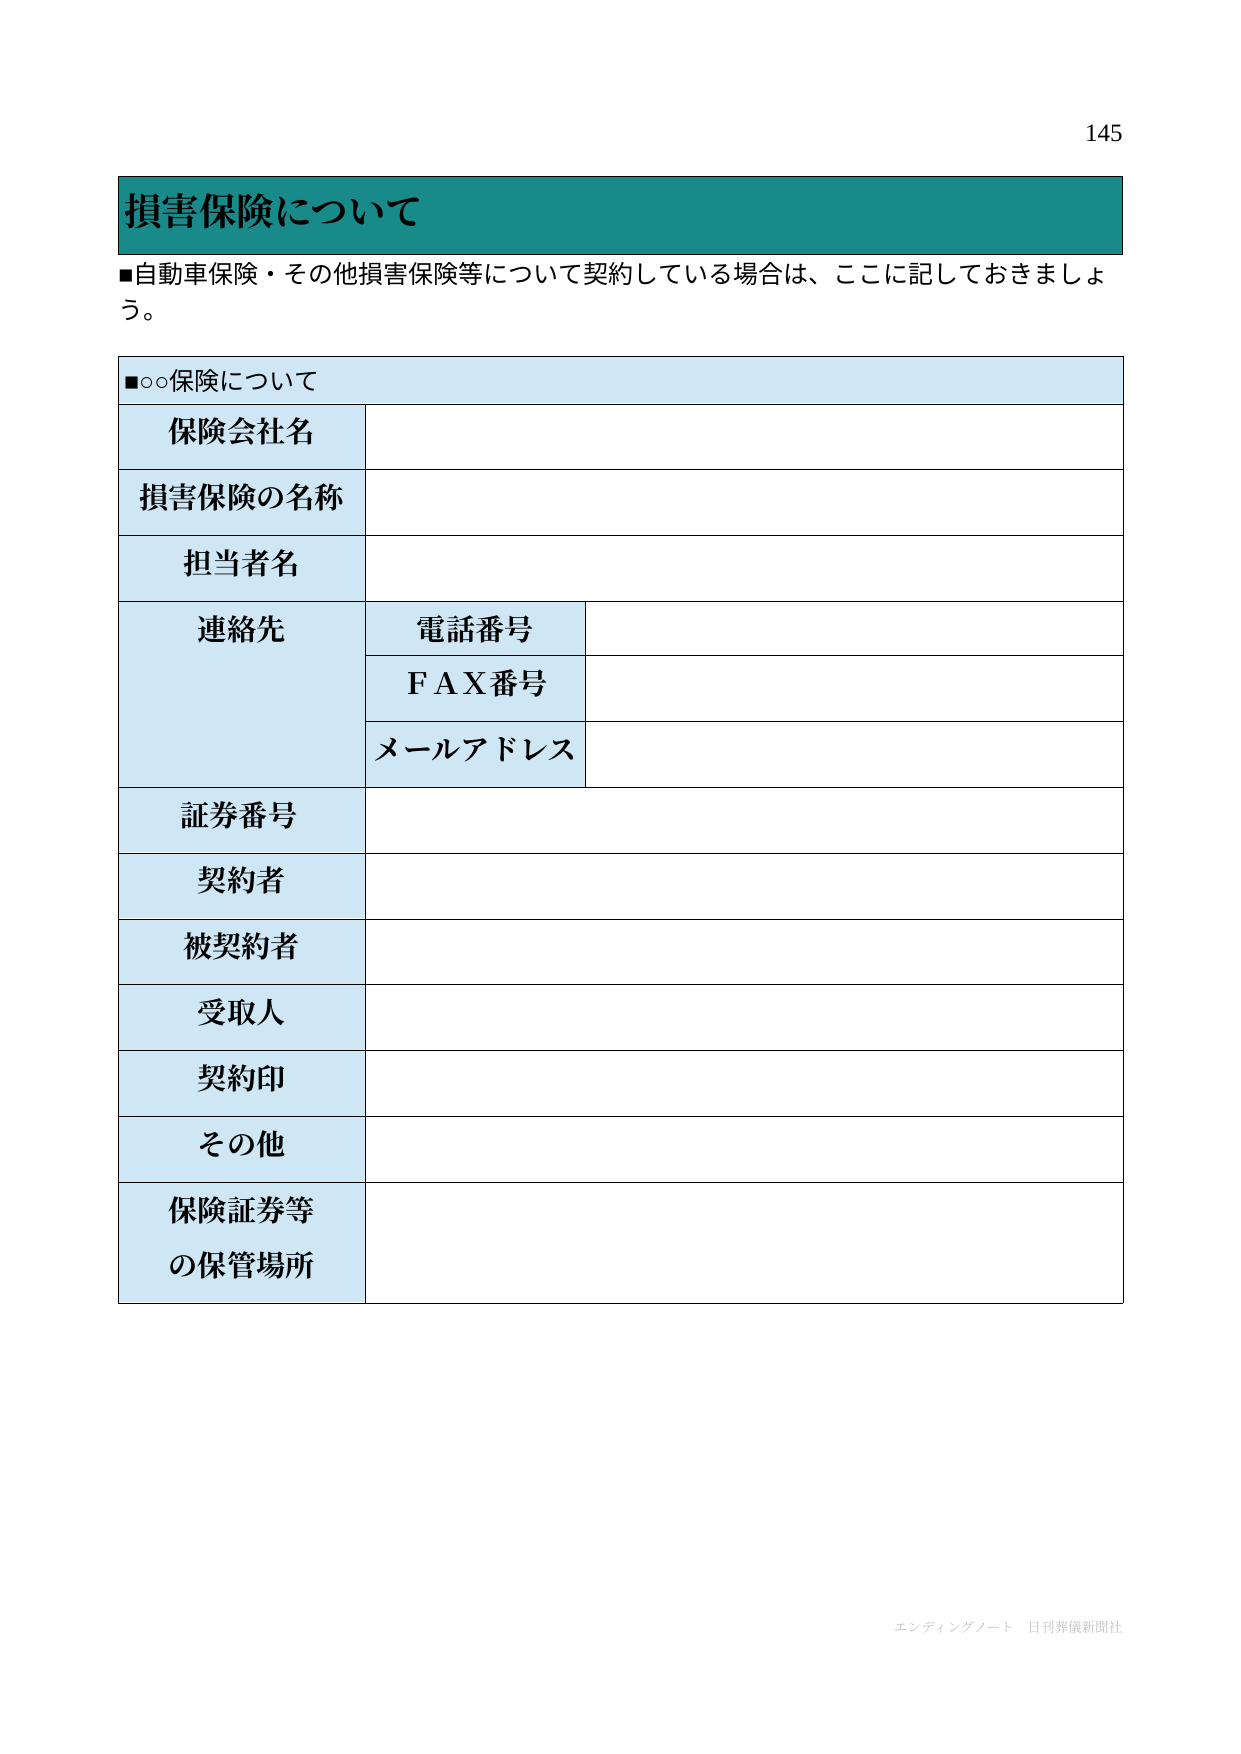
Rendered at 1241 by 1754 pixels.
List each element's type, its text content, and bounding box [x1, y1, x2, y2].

table_cell [366, 1051, 1123, 1116]
text ■自動車保険・その他損害保険等について契約している場合は、ここに記しておきましょう。 [118, 255, 1122, 327]
table_cell 被契約者 [119, 920, 365, 984]
table_cell [586, 656, 1123, 721]
table_header ■○○保険について [119, 357, 1123, 403]
table_cell 契約者 [119, 854, 365, 918]
table_cell [366, 1183, 1123, 1302]
table_cell 契約印 [119, 1051, 365, 1116]
table_cell [366, 854, 1123, 918]
table_cell [366, 536, 1123, 601]
table_cell [366, 788, 1123, 852]
table_cell [366, 1117, 1123, 1182]
table_cell [366, 920, 1123, 984]
table_cell [586, 602, 1123, 655]
table_cell 受取人 [119, 985, 365, 1050]
table_cell 連絡先 [119, 602, 365, 787]
table_cell その他 [119, 1117, 365, 1182]
table_cell 損害保険の名称 [119, 470, 365, 535]
table_cell 保険会社名 [119, 405, 365, 469]
table_cell [366, 985, 1123, 1050]
table_cell 電話番号 [366, 602, 585, 655]
table_cell [366, 405, 1123, 469]
table_cell 担当者名 [119, 536, 365, 601]
table_cell 保険証券等 の保管場所 [119, 1183, 365, 1302]
table_cell 証券番号 [119, 788, 365, 852]
table_cell メールアドレス [366, 722, 585, 787]
table_cell [586, 722, 1123, 787]
table_header 損害保険について [119, 177, 1122, 254]
table_cell ＦＡＸ番号 [366, 656, 585, 721]
table_cell [366, 470, 1123, 535]
